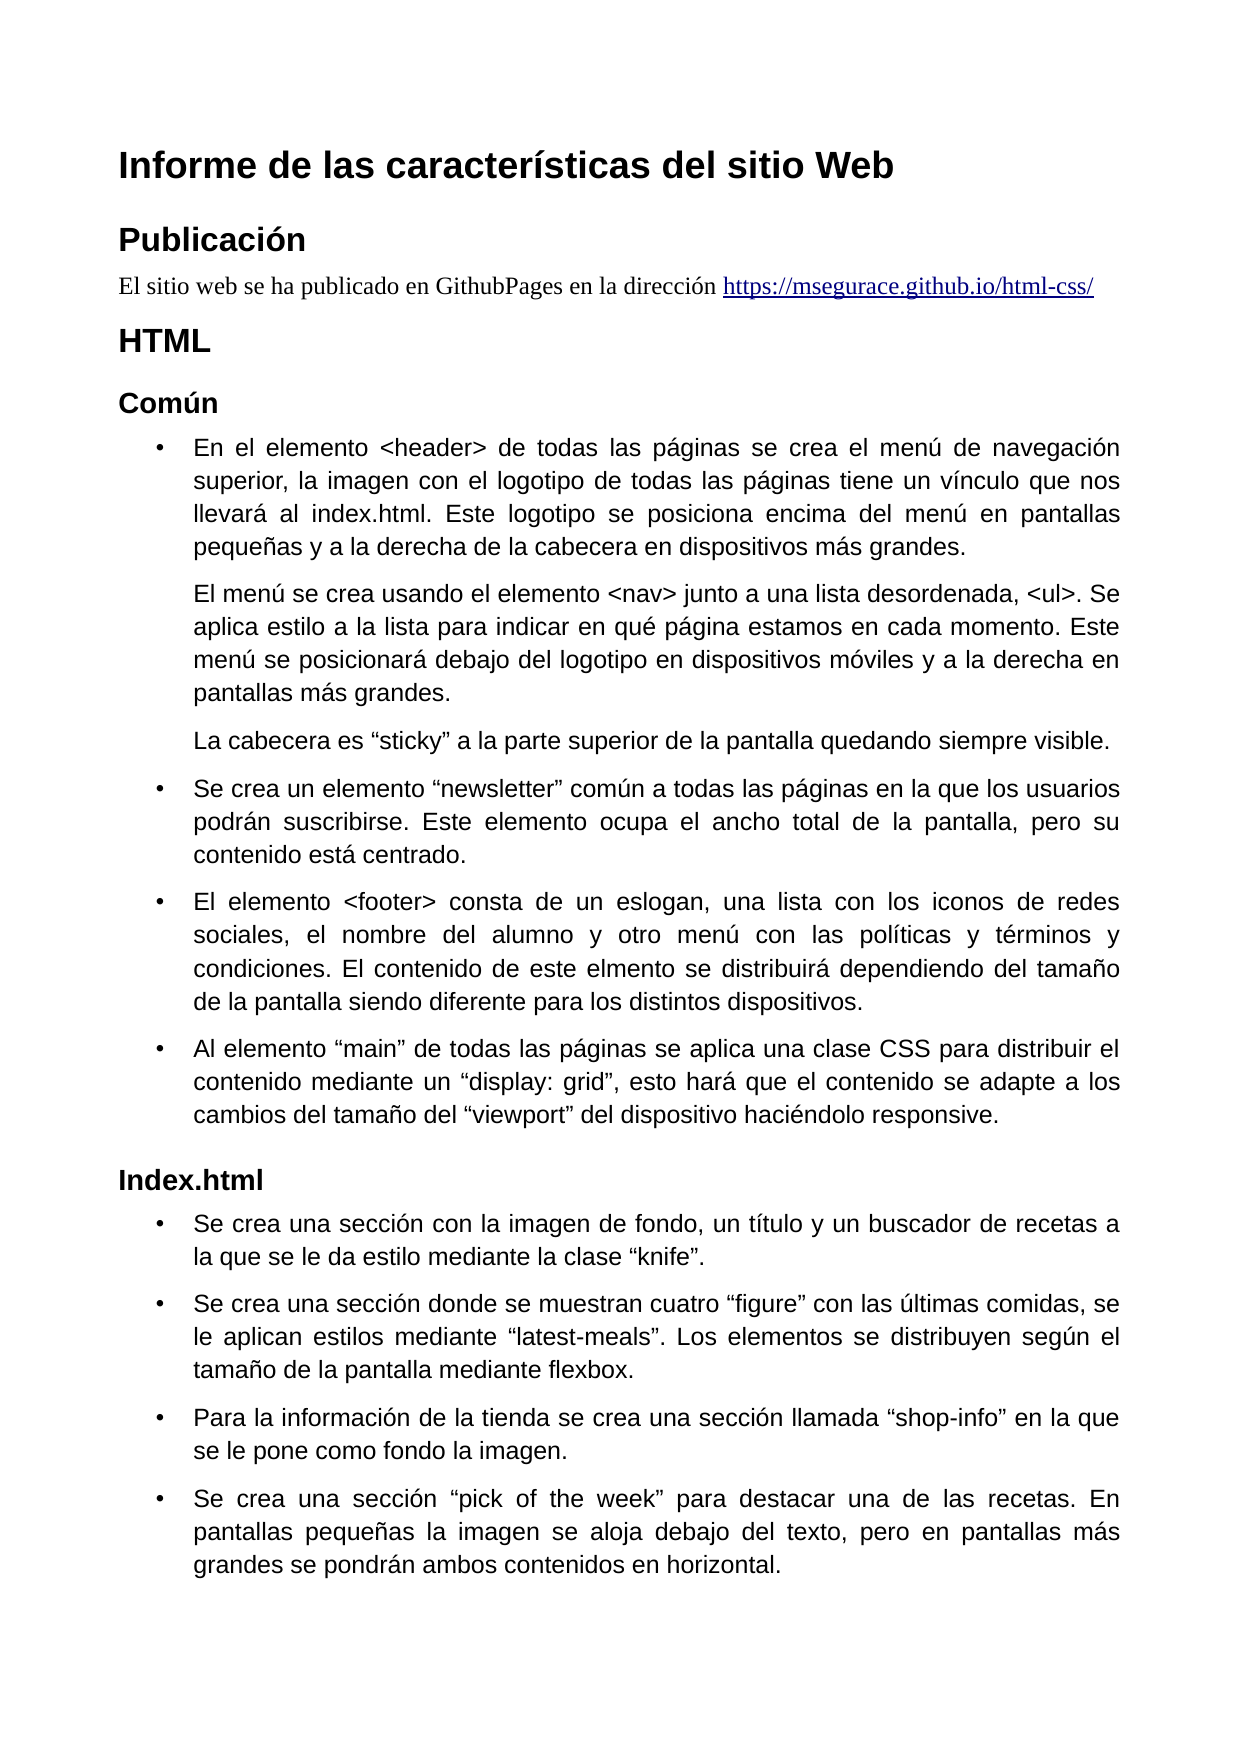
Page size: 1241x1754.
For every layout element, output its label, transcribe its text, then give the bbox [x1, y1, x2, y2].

list Se crea un elemento “newsletter” común a todas las páginas en la que los usuarios podrán suscribirse. Este elemento ocupa el ancho total de la pantalla, pero su contenido está centrado. [156, 774, 1122, 868]
list Para la información de la tienda se crea una sección llamada “shop-info” en la que se le pone como fondo la imagen. [156, 1403, 1122, 1465]
text El sitio web se ha publicado en GithubPages en la dirección https://msegurace.github.io/html-css/ [118, 271, 1122, 300]
list El menú se crea usando el elemento <nav> junto a una lista desordenada, <ul>. Se aplica estilo a la lista para indicar en qué página estamos en cada momento. Este menú se posicionará debajo del logotipo en dispositivos móviles y a la derecha en pantallas más grandes. [156, 579, 1122, 707]
list El elemento <footer> consta de un eslogan, una lista con los iconos de redes sociales, el nombre del alumno y otro menú con las políticas y términos y condiciones. El contenido de este elmento se distribuirá dependiendo del tamaño de la pantalla siendo diferente para los distintos dispositivos. [156, 887, 1122, 1015]
subtitle Index.html [118, 1162, 1122, 1196]
subtitle Publicación [118, 220, 1122, 259]
list La cabecera es “sticky” a la parte superior de la pantalla quedando siempre visible. [156, 726, 1122, 755]
list En el elemento <header> de todas las páginas se crea el menú de navegación superior, la imagen con el logotipo de todas las páginas tiene un vínculo que nos llevará al index.html. Este logotipo se posiciona encima del menú en pantallas pequeñas y a la derecha de la cabecera en dispositivos más grandes. [156, 433, 1122, 561]
list Se crea una sección donde se muestran cuatro “figure” con las últimas comidas, se le aplican estilos mediante “latest-meals”. Los elementos se distribuyen según el tamaño de la pantalla mediante flexbox. [156, 1289, 1122, 1384]
subtitle Informe de las características del sitio Web [118, 143, 1122, 187]
list Al elemento “main” de todas las páginas se aplica una clase CSS para distribuir el contenido mediante un “display: grid”, esto hará que el contenido se adapte a los cambios del tamaño del “viewport” del dispositivo haciéndolo responsive. [156, 1034, 1122, 1129]
subtitle HTML [118, 321, 1122, 359]
subtitle Común [118, 387, 1122, 420]
list Se crea una sección con la imagen de fondo, un título y un buscador de recetas a la que se le da estilo mediante la clase “knife”. [156, 1208, 1122, 1270]
list Se crea una sección “pick of the week” para destacar una de las recetas. En pantallas pequeñas la imagen se aloja debajo del texto, pero en pantallas más grandes se pondrán ambos contenidos en horizontal. [156, 1484, 1122, 1579]
